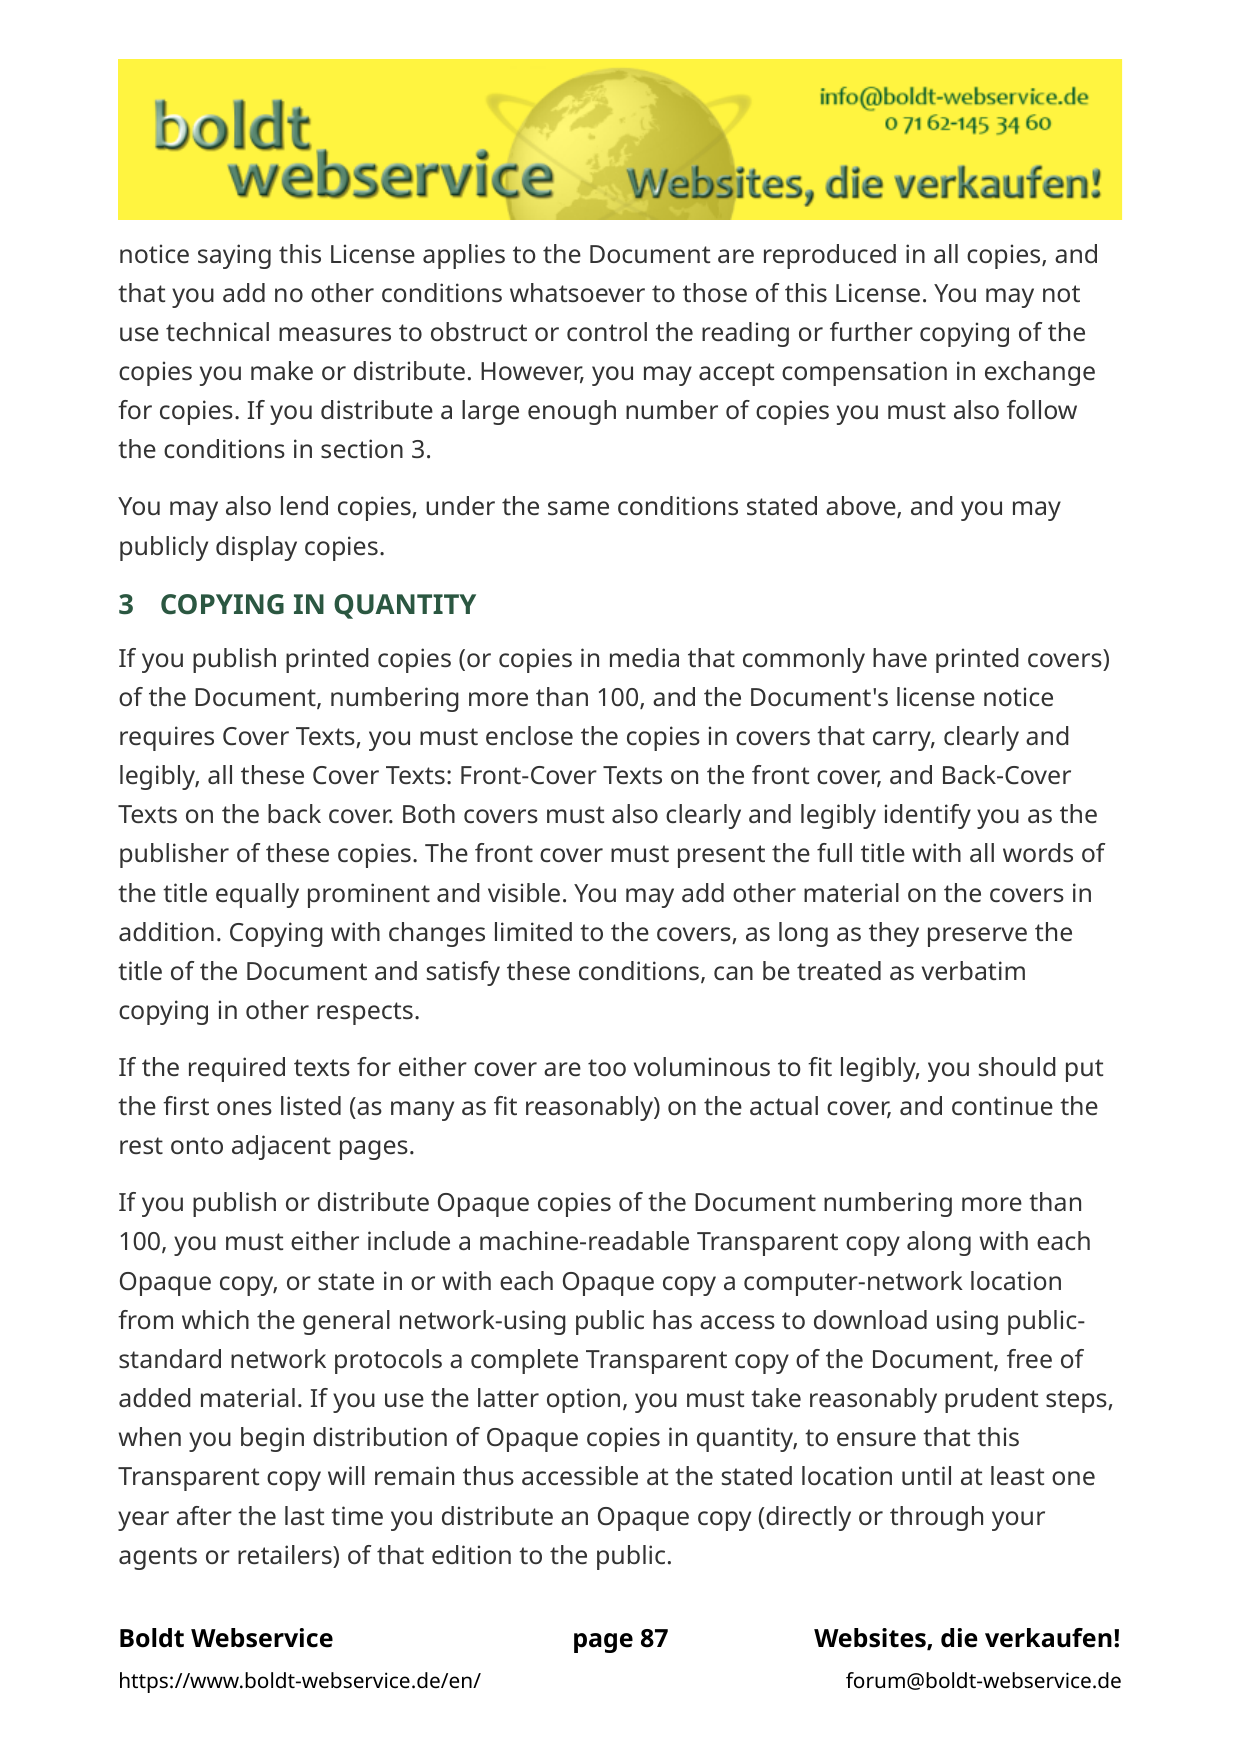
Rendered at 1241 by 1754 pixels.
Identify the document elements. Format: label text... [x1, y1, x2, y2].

picture [118, 59, 1123, 220]
text If you publish or distribute Opaque copies of the Document numbering more than 100, you must either include a machine-readable Transparent copy along with each Opaque copy, or state in or with each Opaque copy a computer-network location from which the general network-using public has access to download using public-standard network protocols a complete Transparent copy of the Document, free of added material. If you use the latter option, you must take reasonably prudent steps, when you begin distribution of Opaque copies in quantity, to ensure that this Transparent copy will remain thus accessible at the stated location until at least one year after the last time you distribute an Opaque copy (directly or through your agents or retailers) of that edition to the public. [118, 1185, 1122, 1571]
text If you publish printed copies (or copies in media that commonly have printed covers) of the Document, numbering more than 100, and the Document's license notice requires Cover Texts, you must enclose the copies in covers that carry, clearly and legibly, all these Cover Texts: Front-Cover Texts on the front cover, and Back-Cover Texts on the back cover. Both covers must also clearly and legibly identify you as the publisher of these copies. The front cover must present the full title with all words of the title equally prominent and visible. You may add other material on the covers in addition. Copying with changes limited to the covers, as long as they preserve the title of the Document and satisfy these conditions, can be treated as verbatim copying in other respects. [118, 640, 1122, 1027]
subtitle COPYING IN QUANTITY [118, 585, 1122, 622]
text notice saying this License applies to the Document are reproduced in all copies, and that you add no other conditions whatsoever to those of this License. You may not use technical measures to obstruct or control the reading or further copying of the copies you make or distribute. However, you may accept compensation in exchange for copies. If you distribute a large enough number of copies you must also follow the conditions in section 3. [118, 236, 1122, 466]
text You may also lend copies, under the same conditions stated above, and you may publicly display copies. [118, 489, 1122, 562]
text If the required texts for either cover are too voluminous to fit legibly, you should put the first ones listed (as many as fit reasonably) on the actual cover, and continue the rest onto adjacent pages. [118, 1049, 1122, 1162]
